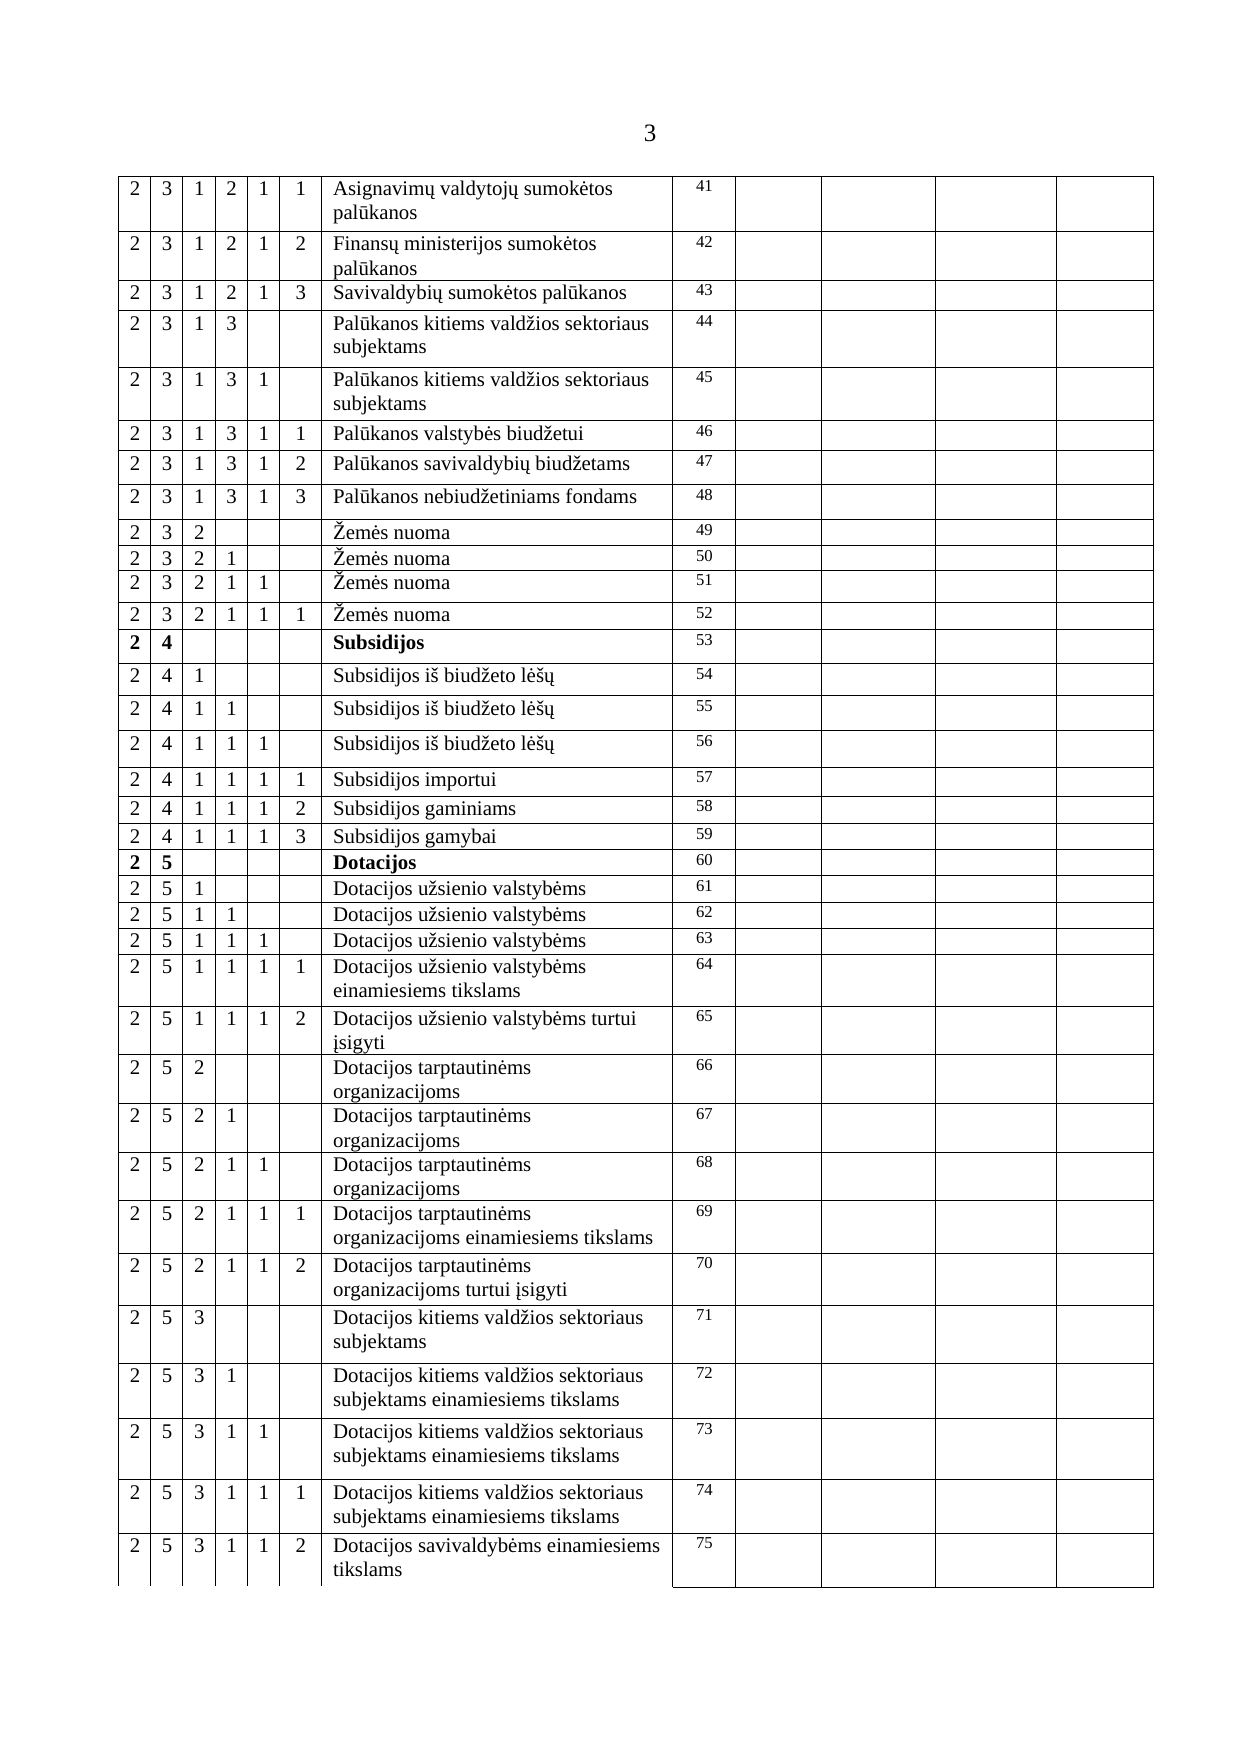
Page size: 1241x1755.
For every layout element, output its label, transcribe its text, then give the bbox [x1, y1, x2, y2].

table_cell 1 [280, 177, 321, 231]
table_cell [822, 1055, 935, 1103]
table_cell [936, 281, 1056, 310]
table_cell 2 [280, 451, 321, 484]
table_cell [822, 1419, 935, 1479]
table_cell [936, 630, 1056, 663]
table_cell 3 [151, 177, 182, 231]
table_cell 41 [673, 177, 735, 231]
table_cell 3 [151, 311, 182, 366]
table_cell 2 [119, 1419, 150, 1479]
table_cell 3 [151, 368, 182, 420]
table_cell 54 [673, 664, 735, 695]
table_cell 1 [248, 1534, 279, 1586]
table_cell [216, 1055, 247, 1103]
table_cell 1 [248, 1153, 279, 1200]
table_cell [936, 1254, 1056, 1304]
table_cell [936, 929, 1056, 953]
table_cell [936, 1534, 1056, 1586]
table_cell [736, 1480, 821, 1533]
table_cell [1057, 1306, 1153, 1363]
table_cell [936, 451, 1056, 484]
table_cell [248, 876, 279, 901]
table_cell Asignavimų valdytojų sumokėtos palūkanos [322, 177, 672, 231]
table_cell 61 [673, 876, 735, 901]
table_cell [822, 876, 935, 901]
table_cell [1057, 630, 1153, 663]
table_cell [936, 421, 1056, 450]
table_cell 2 [216, 177, 247, 231]
table_cell [736, 955, 821, 1006]
table_cell [1057, 546, 1153, 570]
table_cell 1 [216, 1419, 247, 1479]
table_cell 3 [151, 546, 182, 570]
table_cell 5 [151, 1104, 182, 1152]
table_cell 2 [183, 571, 215, 602]
table_cell 1 [183, 664, 215, 695]
table_cell Palūkanos valstybės biudžetui [322, 421, 672, 450]
table_cell 1 [216, 1153, 247, 1200]
table_cell [822, 451, 935, 484]
table_cell 2 [119, 232, 150, 279]
table_cell [1057, 485, 1153, 519]
table_cell 5 [151, 850, 182, 875]
table_cell [736, 696, 821, 730]
table_cell [1057, 311, 1153, 366]
table_cell 3 [216, 451, 247, 484]
table_cell 2 [280, 1007, 321, 1054]
table_cell [1154, 231, 1181, 279]
table_cell 2 [119, 1364, 150, 1418]
table_cell 2 [183, 1104, 215, 1152]
table_cell [1154, 310, 1181, 366]
table_cell [1057, 451, 1153, 484]
table_cell 2 [119, 520, 150, 545]
table_cell 1 [248, 955, 279, 1006]
table_cell Dotacijos užsienio valstybėms turtui įsigyti [322, 1007, 672, 1054]
table_cell 1 [183, 281, 215, 310]
table_cell 2 [119, 1201, 150, 1252]
table_cell Subsidijos importui [322, 768, 672, 796]
table_cell 2 [119, 546, 150, 570]
table_cell [1057, 1153, 1153, 1200]
table_cell [216, 876, 247, 901]
table_cell Dotacijos tarptautinėms organizacijoms [322, 1055, 672, 1103]
table_cell Žemės nuoma [322, 546, 672, 570]
table_cell 5 [151, 929, 182, 953]
table_cell Dotacijos užsienio valstybėms [322, 903, 672, 927]
table_cell [280, 311, 321, 366]
table_cell [248, 1055, 279, 1103]
table_cell [1154, 928, 1181, 953]
table_cell [1154, 796, 1181, 823]
table_cell 3 [216, 421, 247, 450]
table_cell 2 [280, 1534, 321, 1586]
table_cell 1 [280, 955, 321, 1006]
table_cell [736, 1254, 821, 1304]
table_cell Dotacijos tarptautinėms organizacijoms [322, 1104, 672, 1152]
table_cell [736, 797, 821, 823]
table_cell [183, 630, 215, 663]
table_cell [822, 1007, 935, 1054]
table_cell [248, 850, 279, 875]
table_cell [216, 520, 247, 545]
table_cell 1 [248, 824, 279, 849]
table_cell [1057, 368, 1153, 420]
table_cell [736, 1364, 821, 1418]
table_cell [822, 1480, 935, 1533]
table_cell [248, 546, 279, 570]
table_cell [736, 311, 821, 366]
table_cell [1057, 281, 1153, 310]
table_cell 1 [183, 311, 215, 366]
table_cell 2 [119, 451, 150, 484]
table_cell [1154, 366, 1181, 420]
table_cell 68 [673, 1153, 735, 1200]
table_cell [1154, 1054, 1181, 1103]
table_cell 1 [216, 1534, 247, 1586]
table_cell [1154, 1479, 1181, 1533]
table_cell [936, 232, 1056, 279]
table_cell [1154, 730, 1181, 767]
table_cell 5 [151, 1153, 182, 1200]
table_cell 63 [673, 929, 735, 953]
table_cell 1 [183, 876, 215, 901]
table_cell 3 [183, 1364, 215, 1418]
table_cell [736, 1153, 821, 1200]
table_cell 3 [151, 281, 182, 310]
table_cell [822, 571, 935, 602]
table_cell 1 [216, 955, 247, 1006]
table_cell 62 [673, 903, 735, 927]
table_cell [1154, 954, 1181, 1006]
table_cell 1 [183, 731, 215, 767]
table_cell 1 [183, 177, 215, 231]
table_cell 72 [673, 1364, 735, 1418]
table_cell 2 [119, 876, 150, 901]
table_cell 1 [183, 929, 215, 953]
table_cell [936, 876, 1056, 901]
table_cell 1 [248, 929, 279, 953]
table_cell [248, 311, 279, 366]
table_cell 42 [673, 232, 735, 279]
table_cell [822, 485, 935, 519]
table_cell Palūkanos kitiems valdžios sektoriaus subjektams [322, 311, 672, 366]
table_cell [1154, 1363, 1181, 1418]
table_cell 5 [151, 1480, 182, 1533]
table_cell 75 [673, 1534, 735, 1586]
table_cell [936, 368, 1056, 420]
table_cell 2 [216, 232, 247, 279]
table_cell 4 [151, 630, 182, 663]
table_cell [936, 1055, 1056, 1103]
table_cell Žemės nuoma [322, 520, 672, 545]
table_cell [936, 1104, 1056, 1152]
table_cell 5 [151, 1364, 182, 1418]
table_cell [1154, 1533, 1181, 1586]
table_cell 1 [248, 797, 279, 823]
table_cell 3 [216, 368, 247, 420]
table_cell [1154, 1152, 1181, 1200]
table_cell 69 [673, 1201, 735, 1252]
table_cell [1057, 1055, 1153, 1103]
table_cell 50 [673, 546, 735, 570]
table_cell [1057, 1201, 1153, 1252]
table_cell 2 [119, 281, 150, 310]
table_cell 3 [280, 824, 321, 849]
table_cell 1 [216, 731, 247, 767]
table_cell [822, 630, 935, 663]
table_cell [280, 1055, 321, 1103]
table_cell 3 [216, 485, 247, 519]
table_cell 2 [119, 421, 150, 450]
table_cell [1154, 602, 1181, 629]
table_cell 3 [151, 451, 182, 484]
table_cell 52 [673, 603, 735, 629]
table_cell 2 [119, 368, 150, 420]
table_cell [736, 731, 821, 767]
table_cell [936, 603, 1056, 629]
table_cell [1057, 664, 1153, 695]
table_cell [1057, 1534, 1153, 1586]
table_cell [736, 903, 821, 927]
table_cell 5 [151, 903, 182, 927]
table_cell 64 [673, 955, 735, 1006]
table_cell [936, 1419, 1056, 1479]
table_cell Dotacijos kitiems valdžios sektoriaus subjektams [322, 1306, 672, 1363]
table_cell [1057, 1364, 1153, 1418]
table_cell 1 [216, 1007, 247, 1054]
table_cell [936, 731, 1056, 767]
table_cell [822, 1534, 935, 1586]
table_cell 1 [216, 1364, 247, 1418]
table_cell [280, 571, 321, 602]
table_cell 5 [151, 1534, 182, 1586]
table_cell 1 [183, 955, 215, 1006]
table_cell 2 [119, 1104, 150, 1152]
table_cell Dotacijos užsienio valstybėms [322, 929, 672, 953]
table_cell 1 [248, 1254, 279, 1304]
table_cell 2 [119, 630, 150, 663]
table_cell Dotacijos kitiems valdžios sektoriaus subjektams einamiesiems tikslams [322, 1364, 672, 1418]
table_cell 1 [183, 1007, 215, 1054]
table_cell 60 [673, 850, 735, 875]
table_cell Subsidijos gamybai [322, 824, 672, 849]
table_cell 1 [216, 824, 247, 849]
table_cell [1057, 929, 1153, 953]
table_cell [1154, 570, 1181, 602]
table_cell 1 [183, 903, 215, 927]
table_cell 3 [183, 1306, 215, 1363]
table_cell 59 [673, 824, 735, 849]
table_cell 1 [280, 1480, 321, 1533]
table_cell 1 [183, 485, 215, 519]
table_cell [936, 664, 1056, 695]
table_cell 1 [216, 1201, 247, 1252]
table_cell 2 [280, 797, 321, 823]
table_cell [936, 824, 1056, 849]
table_cell 2 [183, 1201, 215, 1252]
table_cell 2 [119, 1306, 150, 1363]
table_cell 4 [151, 696, 182, 730]
table_cell 2 [119, 177, 150, 231]
table_cell [822, 664, 935, 695]
table_cell 2 [119, 929, 150, 953]
table_cell [248, 1364, 279, 1418]
table_cell [736, 1201, 821, 1252]
table_cell [736, 664, 821, 695]
table_cell 2 [119, 603, 150, 629]
table_cell [248, 630, 279, 663]
table_cell [736, 824, 821, 849]
table_cell Dotacijos [322, 850, 672, 875]
table_cell Subsidijos gaminiams [322, 797, 672, 823]
table_cell [1154, 1418, 1181, 1479]
table_cell 1 [216, 571, 247, 602]
table_cell [1154, 823, 1181, 849]
table_cell 4 [151, 664, 182, 695]
table_cell 3 [151, 520, 182, 545]
table_cell [822, 368, 935, 420]
table_cell Dotacijos užsienio valstybėms einamiesiems tikslams [322, 955, 672, 1006]
table_cell 2 [119, 1254, 150, 1304]
table_cell 3 [280, 281, 321, 310]
table_cell [822, 929, 935, 953]
table_cell 4 [151, 824, 182, 849]
table_cell [1057, 850, 1153, 875]
table_cell [736, 520, 821, 545]
table_cell 2 [119, 1055, 150, 1103]
table_cell [936, 571, 1056, 602]
table_cell 2 [119, 824, 150, 849]
table_cell [183, 850, 215, 875]
table_cell [1057, 731, 1153, 767]
table_cell [1154, 1006, 1181, 1054]
table_cell [736, 630, 821, 663]
table_cell [822, 1201, 935, 1252]
table_cell [280, 1153, 321, 1200]
table_cell Dotacijos kitiems valdžios sektoriaus subjektams einamiesiems tikslams [322, 1419, 672, 1479]
table_cell 2 [119, 1007, 150, 1054]
table_cell [822, 850, 935, 875]
table_cell 48 [673, 485, 735, 519]
table_cell 1 [248, 232, 279, 279]
table_cell [1154, 420, 1181, 450]
table_cell 1 [248, 177, 279, 231]
table_cell 2 [216, 281, 247, 310]
table_cell 1 [216, 929, 247, 953]
table_cell [1154, 901, 1181, 927]
table_cell [936, 311, 1056, 366]
table_cell [216, 664, 247, 695]
table_cell 1 [183, 421, 215, 450]
table_cell [1154, 1305, 1181, 1363]
table_cell 74 [673, 1480, 735, 1533]
table_cell [936, 177, 1056, 231]
table_cell 2 [119, 768, 150, 796]
table_cell 1 [248, 368, 279, 420]
table_cell 66 [673, 1055, 735, 1103]
table_cell [936, 1201, 1056, 1252]
table_cell 1 [248, 1007, 279, 1054]
table_cell 1 [248, 571, 279, 602]
table_cell [1057, 1480, 1153, 1533]
table_cell [736, 850, 821, 875]
table_cell [1154, 695, 1181, 730]
table_cell [1057, 232, 1153, 279]
table_cell 1 [216, 1254, 247, 1304]
table_cell 1 [216, 768, 247, 796]
table_cell [736, 485, 821, 519]
table_cell 1 [216, 1480, 247, 1533]
table_cell 1 [248, 731, 279, 767]
table_cell [1154, 875, 1181, 901]
table_cell 53 [673, 630, 735, 663]
table_cell [822, 1104, 935, 1152]
table_cell [1154, 450, 1181, 484]
table_cell [822, 520, 935, 545]
table_cell 5 [151, 876, 182, 901]
table_cell 1 [183, 696, 215, 730]
table_cell [1057, 876, 1153, 901]
table_cell [936, 903, 1056, 927]
table_cell [736, 368, 821, 420]
table_cell Savivaldybių sumokėtos palūkanos [322, 281, 672, 310]
table_cell 1 [280, 421, 321, 450]
table_cell [1057, 1254, 1153, 1304]
table_cell Dotacijos kitiems valdžios sektoriaus subjektams einamiesiems tikslams [322, 1480, 672, 1533]
table_cell [736, 1104, 821, 1152]
table_cell [936, 1364, 1056, 1418]
table_cell 1 [183, 232, 215, 279]
table_cell [280, 520, 321, 545]
table_cell 5 [151, 1007, 182, 1054]
table_cell [216, 850, 247, 875]
table_cell [936, 850, 1056, 875]
table_cell Palūkanos nebiudžetiniams fondams [322, 485, 672, 519]
table_cell 3 [183, 1534, 215, 1586]
table_cell [936, 485, 1056, 519]
table_cell 5 [151, 955, 182, 1006]
table_cell [736, 1306, 821, 1363]
table_cell 2 [183, 520, 215, 545]
table_cell 1 [183, 797, 215, 823]
table_cell Subsidijos iš biudžeto lėšų [322, 664, 672, 695]
table_cell 2 [119, 731, 150, 767]
table_cell 2 [183, 546, 215, 570]
table_cell [822, 903, 935, 927]
table_cell 1 [248, 603, 279, 629]
table_cell Žemės nuoma [322, 571, 672, 602]
table_cell [248, 696, 279, 730]
table_cell [1057, 955, 1153, 1006]
table_cell 2 [119, 485, 150, 519]
table_cell [822, 797, 935, 823]
table_cell [936, 797, 1056, 823]
table_cell [1154, 176, 1181, 231]
table_cell [1057, 571, 1153, 602]
table_cell [280, 546, 321, 570]
table_cell [1057, 1419, 1153, 1479]
table_cell [1057, 903, 1153, 927]
table_cell [280, 731, 321, 767]
table_cell [216, 1306, 247, 1363]
table_cell [280, 1306, 321, 1363]
table_cell [280, 368, 321, 420]
table_cell 3 [151, 421, 182, 450]
table_cell [216, 630, 247, 663]
table_cell [280, 696, 321, 730]
table_cell [1154, 1200, 1181, 1252]
table_cell 2 [119, 664, 150, 695]
table_cell 1 [248, 451, 279, 484]
table_cell 5 [151, 1419, 182, 1479]
table_cell 2 [183, 1153, 215, 1200]
table_cell 3 [151, 232, 182, 279]
table_cell [1057, 520, 1153, 545]
table_cell [736, 1419, 821, 1479]
table_cell 1 [248, 485, 279, 519]
table_cell [248, 520, 279, 545]
table_cell [736, 177, 821, 231]
table_cell 2 [280, 1254, 321, 1304]
table_cell 1 [280, 768, 321, 796]
table_cell [822, 955, 935, 1006]
table_cell 2 [183, 1254, 215, 1304]
table_cell [822, 1306, 935, 1363]
table_cell 65 [673, 1007, 735, 1054]
table_cell Dotacijos tarptautinėms organizacijoms einamiesiems tikslams [322, 1201, 672, 1252]
table_cell 51 [673, 571, 735, 602]
table_cell Subsidijos [322, 630, 672, 663]
table_cell Subsidijos iš biudžeto lėšų [322, 696, 672, 730]
table_cell 1 [280, 603, 321, 629]
table_cell [936, 546, 1056, 570]
table_cell 1 [216, 546, 247, 570]
table_cell 44 [673, 311, 735, 366]
table_cell [936, 955, 1056, 1006]
table_cell Žemės nuoma [322, 603, 672, 629]
table_cell 2 [280, 232, 321, 279]
table_cell [936, 1480, 1056, 1533]
table_cell [1154, 545, 1181, 570]
table_cell [736, 603, 821, 629]
table_cell [1154, 1253, 1181, 1304]
table_cell [936, 1007, 1056, 1054]
table_cell [1154, 519, 1181, 545]
table_cell 5 [151, 1201, 182, 1252]
table_cell 1 [216, 903, 247, 927]
table_cell [280, 876, 321, 901]
table_cell [822, 281, 935, 310]
table_cell 1 [183, 451, 215, 484]
table_cell Dotacijos tarptautinėms organizacijoms [322, 1153, 672, 1200]
table_cell [1057, 603, 1153, 629]
table_cell [736, 1534, 821, 1586]
table_cell 2 [119, 696, 150, 730]
table_cell 3 [151, 571, 182, 602]
table_cell [1154, 484, 1181, 519]
table_cell 2 [119, 903, 150, 927]
table_cell 45 [673, 368, 735, 420]
table_cell 2 [119, 1153, 150, 1200]
table_cell 1 [216, 603, 247, 629]
table_cell 2 [119, 571, 150, 602]
table_cell 4 [151, 731, 182, 767]
table_cell 4 [151, 768, 182, 796]
table_cell [1154, 280, 1181, 310]
table_cell 2 [119, 1534, 150, 1586]
table_cell [822, 421, 935, 450]
table_cell [736, 421, 821, 450]
table_cell 1 [248, 1201, 279, 1252]
table_cell 1 [280, 1201, 321, 1252]
table_cell 1 [216, 797, 247, 823]
table_cell [822, 311, 935, 366]
table_cell 47 [673, 451, 735, 484]
table_cell Dotacijos užsienio valstybėms [322, 876, 672, 901]
table_cell [1057, 1104, 1153, 1152]
table_cell [1154, 629, 1181, 663]
table_cell 3 [151, 485, 182, 519]
table_cell [1057, 768, 1153, 796]
table_cell [248, 903, 279, 927]
table_cell 3 [183, 1480, 215, 1533]
table_cell [280, 664, 321, 695]
table_cell 1 [248, 768, 279, 796]
table_cell [1154, 767, 1181, 796]
table_cell 55 [673, 696, 735, 730]
table_cell 1 [248, 1419, 279, 1479]
table_cell 3 [151, 603, 182, 629]
table_cell [280, 850, 321, 875]
table_cell 2 [119, 955, 150, 1006]
table_cell [822, 731, 935, 767]
table_cell [736, 768, 821, 796]
table_cell 3 [183, 1419, 215, 1479]
table_cell [936, 696, 1056, 730]
table_cell 43 [673, 281, 735, 310]
table_cell [736, 546, 821, 570]
table_cell Palūkanos kitiems valdžios sektoriaus subjektams [322, 368, 672, 420]
table_cell 70 [673, 1254, 735, 1304]
table_cell 56 [673, 731, 735, 767]
table_cell [822, 546, 935, 570]
table_cell [822, 603, 935, 629]
table_cell 58 [673, 797, 735, 823]
table_cell [736, 281, 821, 310]
table_cell [248, 1104, 279, 1152]
table_cell 2 [119, 797, 150, 823]
table_cell [280, 1104, 321, 1152]
table_cell 3 [280, 485, 321, 519]
table_cell [736, 876, 821, 901]
table_cell [1057, 1007, 1153, 1054]
table_cell [280, 1364, 321, 1418]
table_cell [822, 696, 935, 730]
table_cell [822, 177, 935, 231]
table_cell 67 [673, 1104, 735, 1152]
table_cell [280, 1419, 321, 1479]
table_cell Subsidijos iš biudžeto lėšų [322, 731, 672, 767]
table_cell [280, 929, 321, 953]
table_cell [822, 232, 935, 279]
table_cell [1057, 177, 1153, 231]
table_cell 46 [673, 421, 735, 450]
table_cell Finansų ministerijos sumokėtos palūkanos [322, 232, 672, 279]
table_cell 5 [151, 1254, 182, 1304]
table_cell [736, 232, 821, 279]
table_cell 2 [119, 311, 150, 366]
table_cell [822, 1364, 935, 1418]
table_cell 1 [183, 368, 215, 420]
table_cell [736, 571, 821, 602]
table_cell 1 [216, 1104, 247, 1152]
table_cell [1154, 849, 1181, 875]
table_cell 1 [216, 696, 247, 730]
table_cell 2 [119, 1480, 150, 1533]
table_cell [822, 768, 935, 796]
table_cell [248, 1306, 279, 1363]
table_cell [248, 664, 279, 695]
table_cell [280, 903, 321, 927]
table_cell 1 [183, 768, 215, 796]
table_cell 2 [183, 1055, 215, 1103]
table_cell [936, 1153, 1056, 1200]
table_cell Dotacijos tarptautinėms organizacijoms turtui įsigyti [322, 1254, 672, 1304]
table_cell [1057, 696, 1153, 730]
table_cell [936, 768, 1056, 796]
table_cell 57 [673, 768, 735, 796]
table_cell 1 [183, 824, 215, 849]
table_cell 5 [151, 1055, 182, 1103]
table_cell [280, 630, 321, 663]
table_cell 1 [248, 421, 279, 450]
table_cell [936, 1306, 1056, 1363]
table_cell Palūkanos savivaldybių biudžetams [322, 451, 672, 484]
table_cell [736, 929, 821, 953]
table_cell [1154, 663, 1181, 695]
table_cell [1154, 1103, 1181, 1152]
table_cell [1057, 421, 1153, 450]
table_cell 5 [151, 1306, 182, 1363]
table_cell 4 [151, 797, 182, 823]
table_cell [822, 824, 935, 849]
table_cell [736, 451, 821, 484]
table_cell 49 [673, 520, 735, 545]
table_cell 2 [119, 850, 150, 875]
table_cell 71 [673, 1306, 735, 1363]
table_cell 1 [248, 281, 279, 310]
table_cell Dotacijos savivaldybėms einamiesiems tikslams [322, 1534, 672, 1586]
table_cell [936, 520, 1056, 545]
table_cell [822, 1254, 935, 1304]
table_cell 3 [216, 311, 247, 366]
table_cell [1057, 797, 1153, 823]
table_cell [1057, 824, 1153, 849]
table_cell [736, 1007, 821, 1054]
table_cell 2 [183, 603, 215, 629]
table_cell [736, 1055, 821, 1103]
table_cell 1 [248, 1480, 279, 1533]
table_cell 73 [673, 1419, 735, 1479]
table_cell [822, 1153, 935, 1200]
